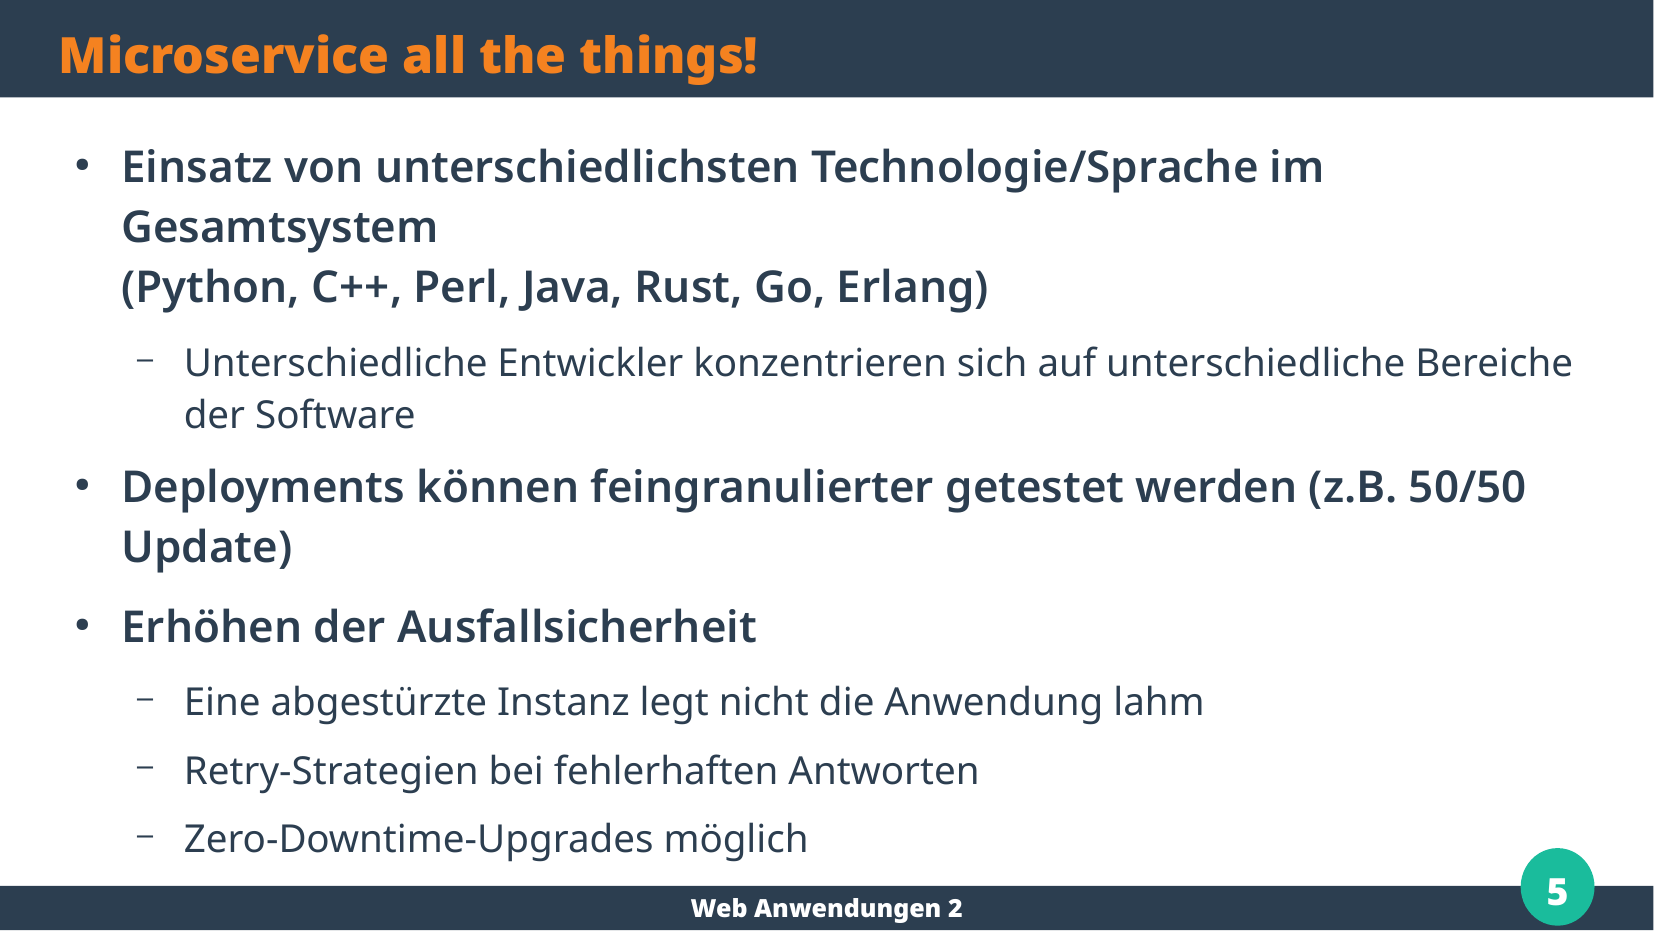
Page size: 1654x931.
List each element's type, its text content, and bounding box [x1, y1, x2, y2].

list Einsatz von unterschiedlichsten Technologie/Sprache im Gesamtsystem (Python, C++, Perl, Java, Rust, Go, Erlang) Unterschiedliche Entwickler konzentrieren sich auf unterschiedliche Bereiche der Software Deployments können feingranulierter getestet werden (z.B. 50/50 Update) Erhöhen der Ausfallsicherheit Eine abgestürzte Instanz legt nicht die Anwendung lahm Retry-Strategien bei fehlerhaften Antworten Zero-Downtime-Upgrades möglich [59, 135, 1595, 870]
title Microservice all the things! [59, 8, 1595, 89]
